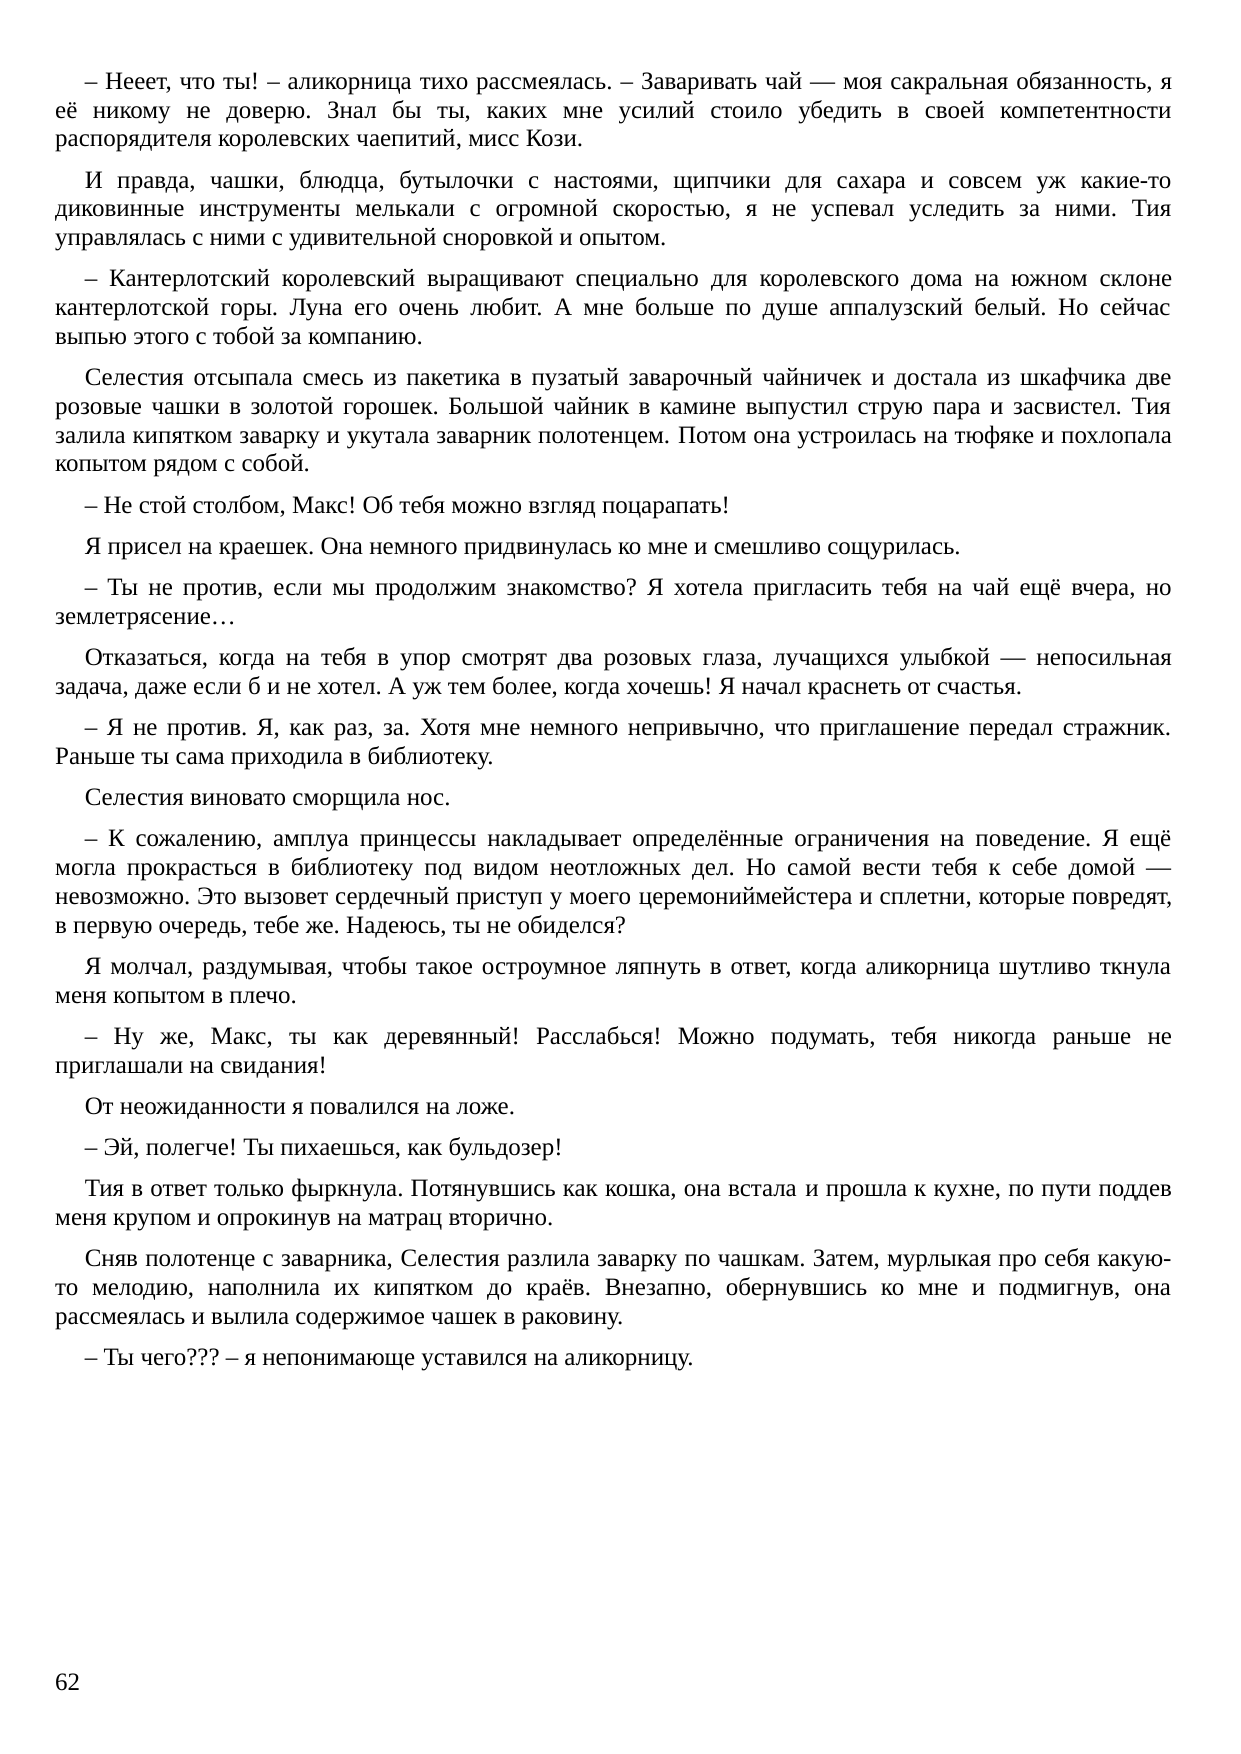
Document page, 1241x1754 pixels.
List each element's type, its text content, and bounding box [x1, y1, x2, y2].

text И правда, чашки, блюдца, бутылочки с настоями, щипчики для сахара и совсем уж какие-то диковинные инструменты мелькали с огромной скоростью, я не успевал уследить за ними. Тия управлялась с ними с удивительной сноровкой и опытом. [55, 165, 1173, 251]
text Я присел на краешек. Она немного придвинулась ко мне и смешливо сощурилась. [55, 531, 1173, 560]
text – Я не против. Я, как раз, за. Хотя мне немного непривычно, что приглашение передал стражник. Раньше ты сама приходила в библиотеку. [55, 712, 1173, 770]
text – Ну же, Макс, ты как деревянный! Расслабься! Можно подумать, тебя никогда раньше не приглашали на свидания! [55, 1021, 1173, 1078]
text Сняв полотенце с заварника, Селестия разлила заварку по чашкам. Затем, мурлыкая про себя какую-то мелодию, наполнила их кипятком до краёв. Внезапно, обернувшись ко мне и подмигнув, она рассмеялась и вылила содержимое чашек в раковину. [55, 1243, 1173, 1330]
text Селестия отсыпала смесь из пакетика в пузатый заварочный чайничек и достала из шкафчика две розовые чашки в золотой горошек. Большой чайник в камине выпустил струю пара и засвистел. Тия залила кипятком заварку и укутала заварник полотенцем. Потом она устроилась на тюфяке и похлопала копытом рядом с собой. [55, 362, 1173, 477]
text – Ты не против, если мы продолжим знакомство? Я хотела пригласить тебя на чай ещё вчера, но землетрясение… [55, 572, 1173, 630]
text – Ты чего??? – я непонимающе уставился на аликорницу. [55, 1342, 1173, 1371]
text От неожиданности я повалился на ложе. [55, 1091, 1173, 1120]
text – Кантерлотский королевский выращивают специально для королевского дома на южном склоне кантерлотской горы. Луна его очень любит. А мне больше по душе аппалузский белый. Но сейчас выпью этого с тобой за компанию. [55, 263, 1173, 350]
text – К сожалению, амплуа принцессы накладывает определённые ограничения на поведение. Я ещё могла прокрасться в библиотеку под видом неотложных дел. Но самой вести тебя к себе домой — невозможно. Это вызовет сердечный приступ у моего церемониймейстера и сплетни, которые повредят, в первую очередь, тебе же. Надеюсь, ты не обиделся? [55, 823, 1173, 938]
text – Эй, полегче! Ты пихаешься, как бульдозер! [55, 1132, 1173, 1161]
text Тия в ответ только фыркнула. Потянувшись как кошка, она встала и прошла к кухне, по пути поддев меня крупом и опрокинув на матрац вторично. [55, 1173, 1173, 1231]
text Отказаться, когда на тебя в упор смотрят два розовых глаза, лучащихся улыбкой — непосильная задача, даже если б и не хотел. А уж тем более, когда хочешь! Я начал краснеть от счастья. [55, 642, 1173, 700]
text Селестия виновато сморщила нос. [55, 782, 1173, 811]
text – Не стой столбом, Макс! Об тебя можно взгляд поцарапать! [55, 490, 1173, 518]
text Я молчал, раздумывая, чтобы такое остроумное ляпнуть в ответ, когда аликорница шутливо ткнула меня копытом в плечо. [55, 951, 1173, 1008]
text – Нееет, что ты! – аликорница тихо рассмеялась. – Заваривать чай — моя сакральная обязанность, я её никому не доверю. Знал бы ты, каких мне усилий стоило убедить в своей компетентности распорядителя королевских чаепитий, мисс Кози. [55, 66, 1173, 152]
